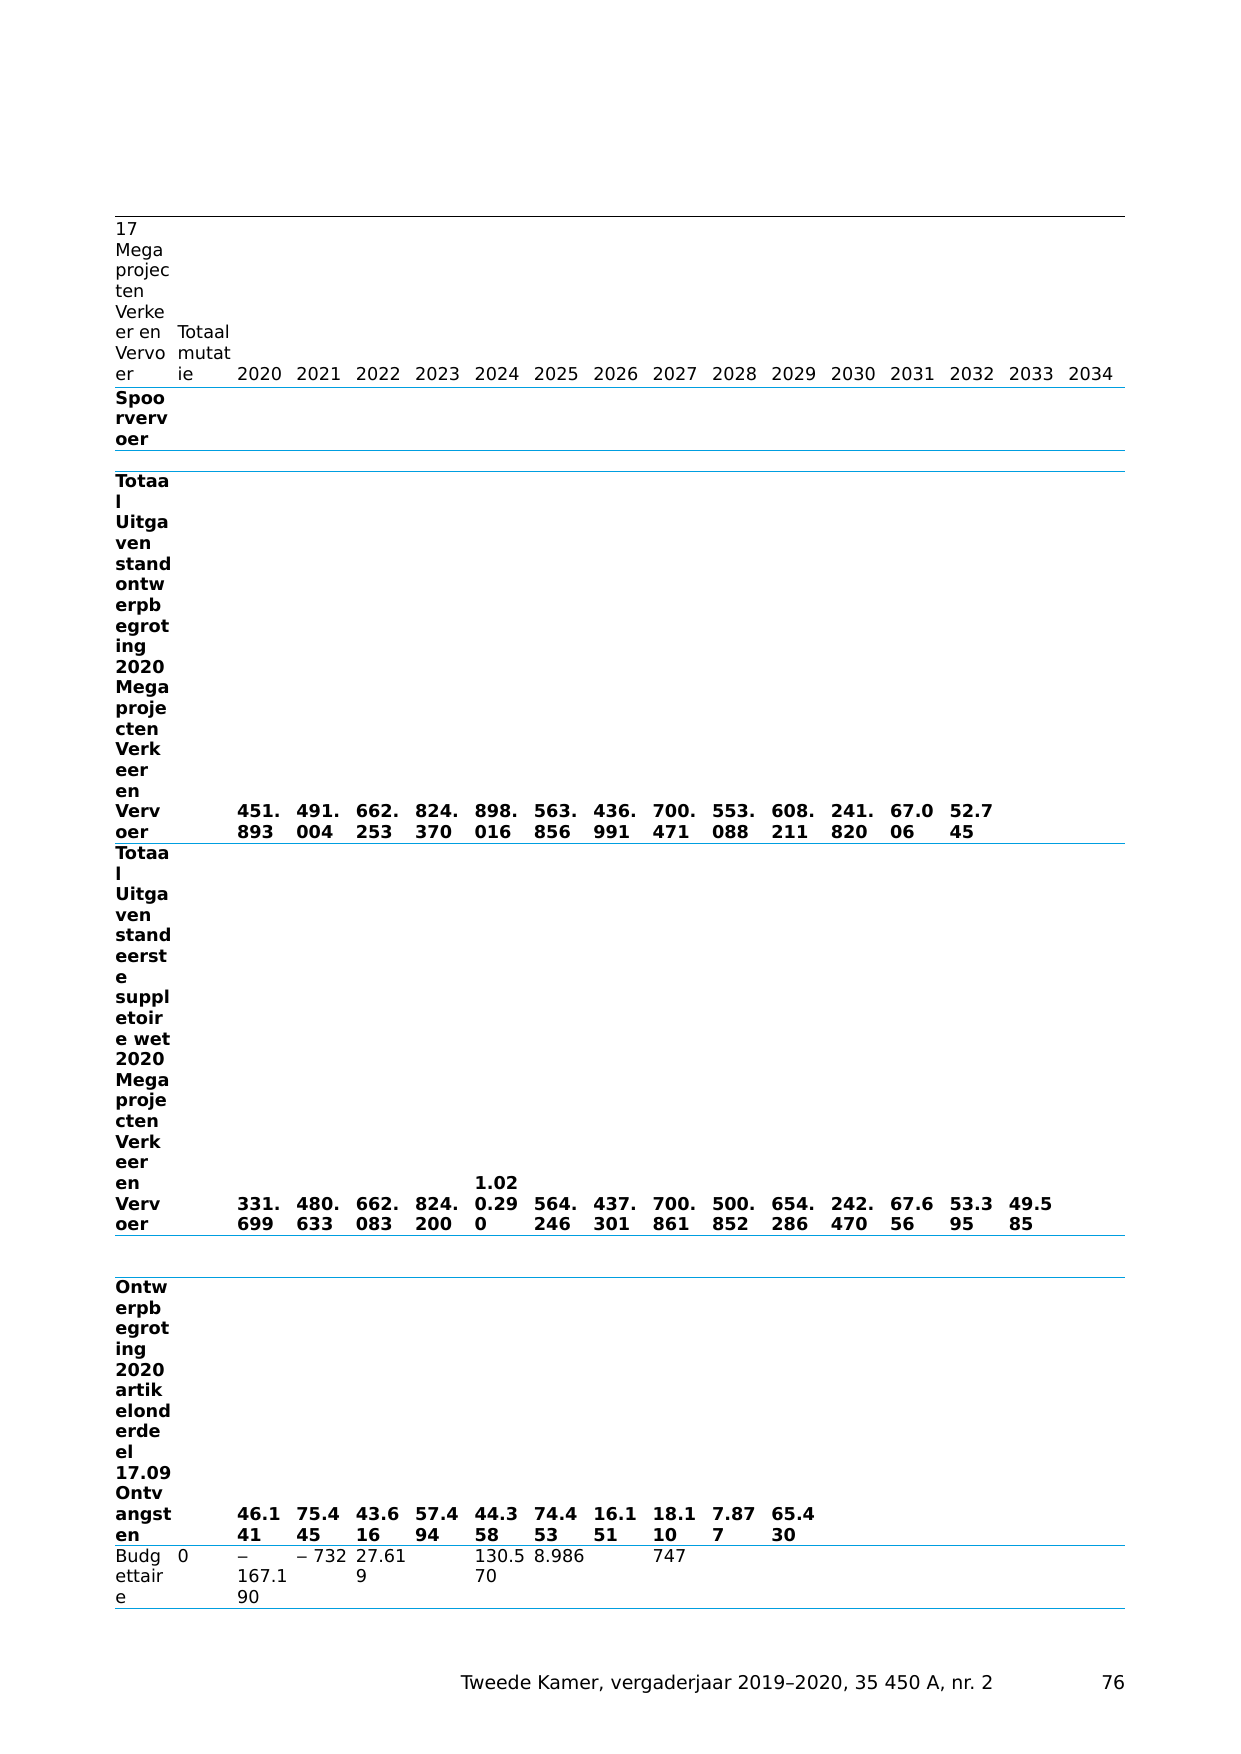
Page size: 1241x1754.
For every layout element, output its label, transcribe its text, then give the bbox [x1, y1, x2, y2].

table_cell 700.861 [650, 844, 709, 1235]
table_cell 2029 [768, 217, 828, 387]
table_cell 662.253 [353, 472, 412, 842]
table_cell [650, 1256, 709, 1277]
table_cell [293, 451, 353, 471]
table_cell 608.211 [768, 472, 828, 842]
table_cell [828, 1546, 887, 1608]
table_cell [1006, 451, 1065, 471]
table_cell 437.301 [590, 844, 649, 1235]
table_cell 553.088 [709, 472, 768, 842]
table_cell 27.619 [353, 1546, 412, 1608]
table_cell [1006, 1236, 1065, 1256]
table_cell [115, 451, 174, 471]
table_cell 53.395 [946, 844, 1006, 1235]
table_cell [412, 388, 471, 449]
table_cell [234, 1256, 293, 1277]
table_cell [828, 1278, 887, 1545]
table_cell 75.445 [293, 1278, 353, 1545]
table_cell [175, 472, 234, 842]
table_cell 0 [175, 1546, 234, 1608]
table_cell 662.083 [353, 844, 412, 1235]
table_cell [590, 451, 649, 471]
table_cell [946, 1546, 1006, 1608]
table_cell [175, 1236, 234, 1256]
table_cell [353, 1256, 412, 1277]
table_cell 824.200 [412, 844, 471, 1235]
table_cell 824.370 [412, 472, 471, 842]
table_cell [946, 388, 1006, 449]
table_cell [234, 1236, 293, 1256]
table_cell 130.570 [471, 1546, 531, 1608]
table_cell 67.006 [887, 472, 946, 842]
table_cell 242.470 [828, 844, 887, 1235]
table_cell [768, 451, 828, 471]
table_cell 2020 [234, 217, 293, 387]
table_cell Totaal mutatie [175, 217, 234, 387]
table_cell [590, 1236, 649, 1256]
table_cell [650, 451, 709, 471]
table_cell [590, 1256, 649, 1277]
table_cell [1065, 388, 1125, 449]
table_cell 16.151 [590, 1278, 649, 1545]
table_cell 451.893 [234, 472, 293, 842]
table_cell 2022 [353, 217, 412, 387]
table_cell [650, 1236, 709, 1256]
table_cell [887, 451, 946, 471]
table_cell [887, 1256, 946, 1277]
table_cell 49.585 [1006, 844, 1065, 1235]
table_cell [1065, 472, 1125, 842]
table_cell 46.141 [234, 1278, 293, 1545]
table_cell [709, 451, 768, 471]
table_cell [709, 388, 768, 449]
table_cell [531, 1256, 590, 1277]
table_cell 2034 [1065, 217, 1125, 387]
table_cell [531, 1236, 590, 1256]
table_cell [828, 1256, 887, 1277]
table_cell [887, 1278, 946, 1545]
table_cell [234, 388, 293, 449]
table_cell [590, 1546, 649, 1608]
table_cell [293, 388, 353, 449]
table_cell [709, 1256, 768, 1277]
table_cell [115, 1256, 174, 1277]
table_cell 331.699 [234, 844, 293, 1235]
table_cell 2030 [828, 217, 887, 387]
table_cell 241.820 [828, 472, 887, 842]
table_cell [828, 1236, 887, 1256]
table_cell 1.020.290 [471, 844, 531, 1235]
table_cell [115, 1236, 174, 1256]
table_cell [1065, 1236, 1125, 1256]
table_cell [709, 1546, 768, 1608]
table_cell 2033 [1006, 217, 1065, 387]
table_cell Ontwerpbegroting 2020 artikelonderdeel 17.09 Ontvangsten [115, 1278, 174, 1545]
table_cell 43.616 [353, 1278, 412, 1545]
table_cell [1065, 844, 1125, 1235]
table_cell [293, 1256, 353, 1277]
table_cell [768, 1546, 828, 1608]
table_cell 2026 [590, 217, 649, 387]
table_cell 480.633 [293, 844, 353, 1235]
table_cell [353, 388, 412, 449]
table_cell [471, 451, 531, 471]
table_cell [709, 1236, 768, 1256]
table_cell [471, 1236, 531, 1256]
table_cell [471, 388, 531, 449]
table_cell 2021 [293, 217, 353, 387]
table_cell [353, 451, 412, 471]
table_cell [650, 388, 709, 449]
table_cell [175, 1278, 234, 1545]
table_cell [412, 1236, 471, 1256]
table_cell [768, 1236, 828, 1256]
table_cell 74.453 [531, 1278, 590, 1545]
table_cell 52.745 [946, 472, 1006, 842]
table_header Artikel 17 Megaprojecten verkeer en vervoer [115, 191, 1125, 216]
table_cell [412, 451, 471, 471]
table_cell 65.430 [768, 1278, 828, 1545]
table_cell [946, 1236, 1006, 1256]
table_cell 500.852 [709, 844, 768, 1235]
table_cell [234, 451, 293, 471]
table_cell 898.016 [471, 472, 531, 842]
table_cell [946, 451, 1006, 471]
table_cell [1065, 1546, 1125, 1608]
table_cell [1006, 1546, 1065, 1608]
table_cell [1006, 1278, 1065, 1545]
table_cell 2024 [471, 217, 531, 387]
table_cell [1006, 472, 1065, 842]
table_cell [946, 1278, 1006, 1545]
table_cell [471, 1256, 531, 1277]
table_cell [1006, 1256, 1065, 1277]
table_cell ‒ 732 [293, 1546, 353, 1608]
table_cell 17 Megaprojecten Verkeer en Vervoer [115, 217, 174, 387]
table_cell [768, 388, 828, 449]
table_cell [887, 1236, 946, 1256]
table_cell ‒ 167.190 [234, 1546, 293, 1608]
table_cell 491.004 [293, 472, 353, 842]
table_cell Spoorvervoer [115, 388, 174, 449]
table_cell 2028 [709, 217, 768, 387]
table_cell [1006, 388, 1065, 449]
table_cell [828, 388, 887, 449]
table_cell Budgettaire [115, 1546, 174, 1608]
table_cell Totaal Uitgaven stand ontwerpbegroting 2020 Megaprojecten Verkeer en Vervoer [115, 472, 174, 842]
table_cell [828, 451, 887, 471]
table_cell 700.471 [650, 472, 709, 842]
table_cell [175, 844, 234, 1235]
table_cell 2032 [946, 217, 1006, 387]
table_cell 44.358 [471, 1278, 531, 1545]
table_cell [353, 1236, 412, 1256]
table_cell 436.991 [590, 472, 649, 842]
table_cell 2025 [531, 217, 590, 387]
table_cell 2031 [887, 217, 946, 387]
table_cell [412, 1546, 471, 1608]
table_cell [1065, 1256, 1125, 1277]
table_cell 2023 [412, 217, 471, 387]
table_cell [531, 388, 590, 449]
table_cell [768, 1256, 828, 1277]
table_cell 564.246 [531, 844, 590, 1235]
table_cell 18.110 [650, 1278, 709, 1545]
table_cell [887, 1546, 946, 1608]
table_cell 57.494 [412, 1278, 471, 1545]
table_cell 563.856 [531, 472, 590, 842]
table_cell Totaal Uitgaven stand eerste suppletoire wet 2020 Megaprojecten Verkeer en Vervoer [115, 844, 174, 1235]
table_cell [175, 451, 234, 471]
table_cell [946, 1256, 1006, 1277]
table_cell 747 [650, 1546, 709, 1608]
table_cell [412, 1256, 471, 1277]
table_cell 7.877 [709, 1278, 768, 1545]
table_cell [175, 388, 234, 449]
table_cell [590, 388, 649, 449]
table_cell 654.286 [768, 844, 828, 1235]
table_cell 8.986 [531, 1546, 590, 1608]
table_cell [531, 451, 590, 471]
table_cell 67.656 [887, 844, 946, 1235]
table_cell [293, 1236, 353, 1256]
table_cell [175, 1256, 234, 1277]
table_cell [887, 388, 946, 449]
table_cell [1065, 1278, 1125, 1545]
table_cell [1065, 451, 1125, 471]
table_cell 2027 [650, 217, 709, 387]
